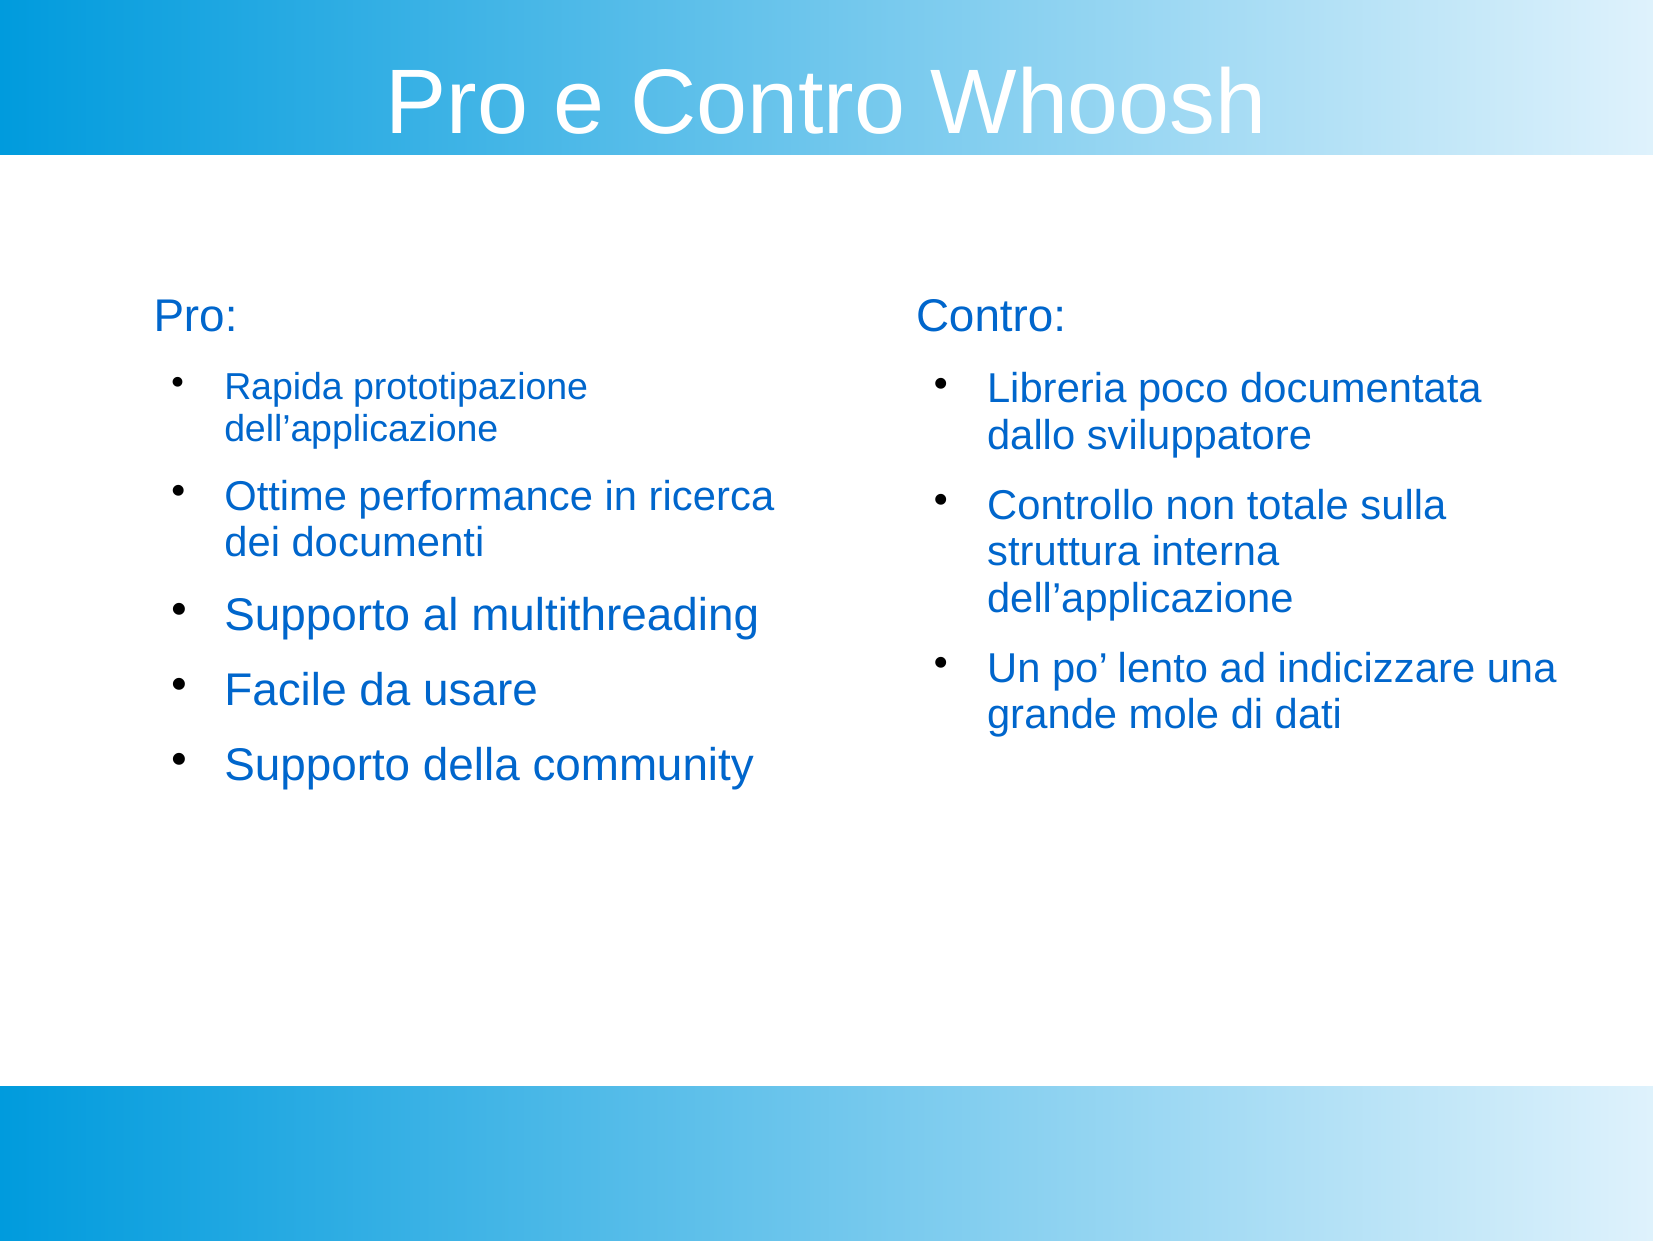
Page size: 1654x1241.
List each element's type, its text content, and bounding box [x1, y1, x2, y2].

list Contro: Libreria poco documentata dallo sviluppatore Controllo non totale sulla struttura interna dell’applicazione Un po’ lento ad indicizzare una grande mole di dati [845, 290, 1572, 1010]
list Pro: Rapida prototipazione dell’applicazione Ottime performance in ricerca dei documenti Supporto al multithreading Facile da usare Supporto della community [82, 290, 809, 1010]
title Pro e Contro Whoosh [82, 49, 1571, 155]
